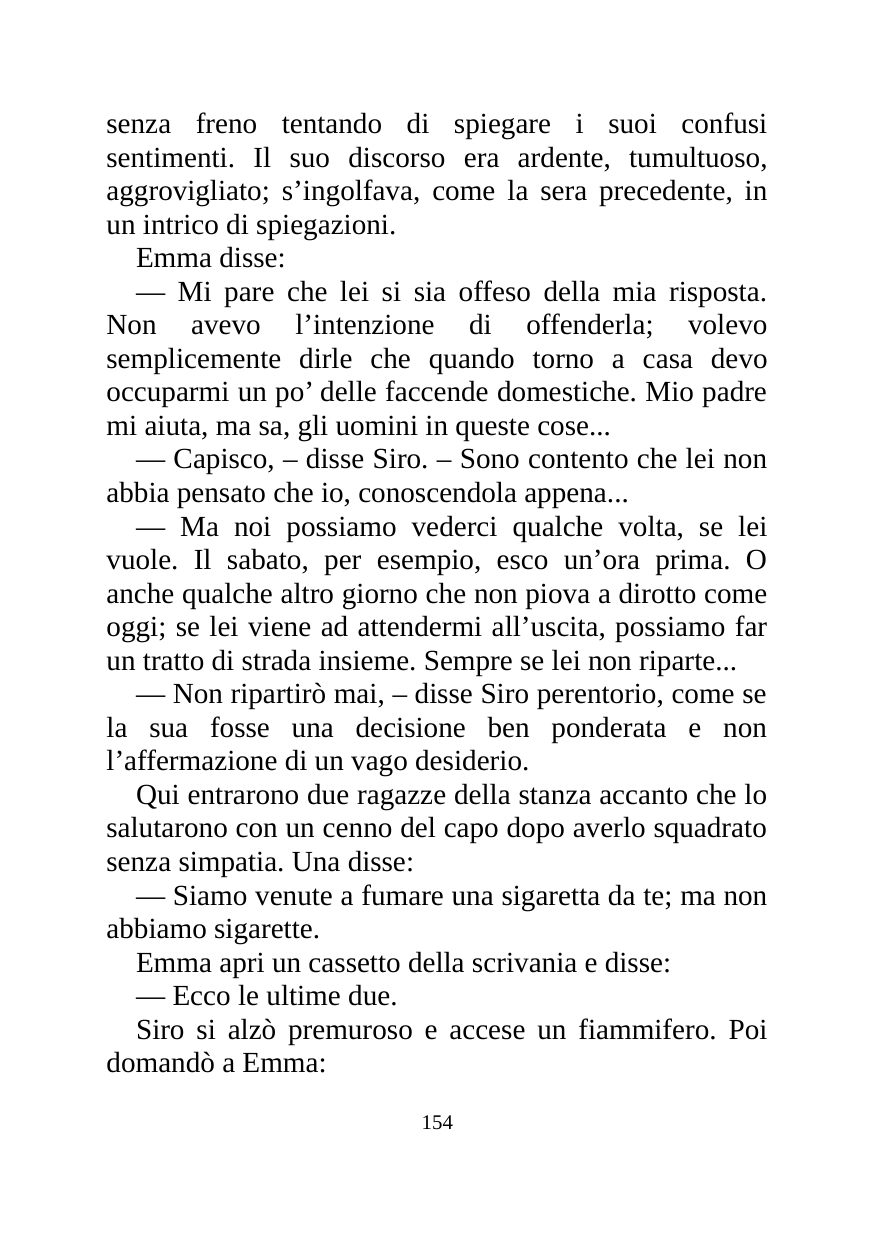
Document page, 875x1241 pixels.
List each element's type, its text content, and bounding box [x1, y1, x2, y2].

text — Non ripartirò mai, – disse Siro perentorio, come se la sua fosse una decisione ben ponderata e non l’affermazione di un vago desiderio. [106, 676, 768, 777]
text Emma apri un cassetto della scrivania e disse: [106, 945, 768, 978]
text Siro si alzò premuroso e accese un fiammifero. Poi domandò a Emma: [106, 1012, 768, 1079]
text — Siamo venute a fumare una sigaretta da te; ma non abbiamo sigarette. [106, 878, 768, 945]
text — Ma noi possiamo vederci qualche volta, se lei vuole. Il sabato, per esempio, esco un’ora prima. O anche qualche altro giorno che non piova a dirotto come oggi; se lei viene ad attendermi all’uscita, possiamo far un tratto di strada insieme. Sempre se lei non riparte... [106, 509, 768, 676]
text — Ecco le ultime due. [106, 978, 768, 1012]
text senza freno tentando di spiegare i suoi confusi sentimenti. Il suo discorso era ardente, tumultuoso, aggrovigliato; s’ingolfava, come la sera precedente, in un intrico di spiegazioni. [106, 106, 768, 240]
text — Capisco, – disse Siro. – Sono contento che lei non abbia pensato che io, conoscendola appena... [106, 442, 768, 509]
text Qui entrarono due ragazze della stanza accanto che lo salutarono con un cenno del capo dopo averlo squadrato senza simpatia. Una disse: [106, 777, 768, 878]
text — Mi pare che lei si sia offeso della mia risposta. Non avevo l’intenzione di offenderla; volevo semplicemente dirle che quando torno a casa devo occuparmi un po’ delle faccende domestiche. Mio padre mi aiuta, ma sa, gli uomini in queste cose... [106, 274, 768, 442]
text Emma disse: [106, 240, 768, 274]
